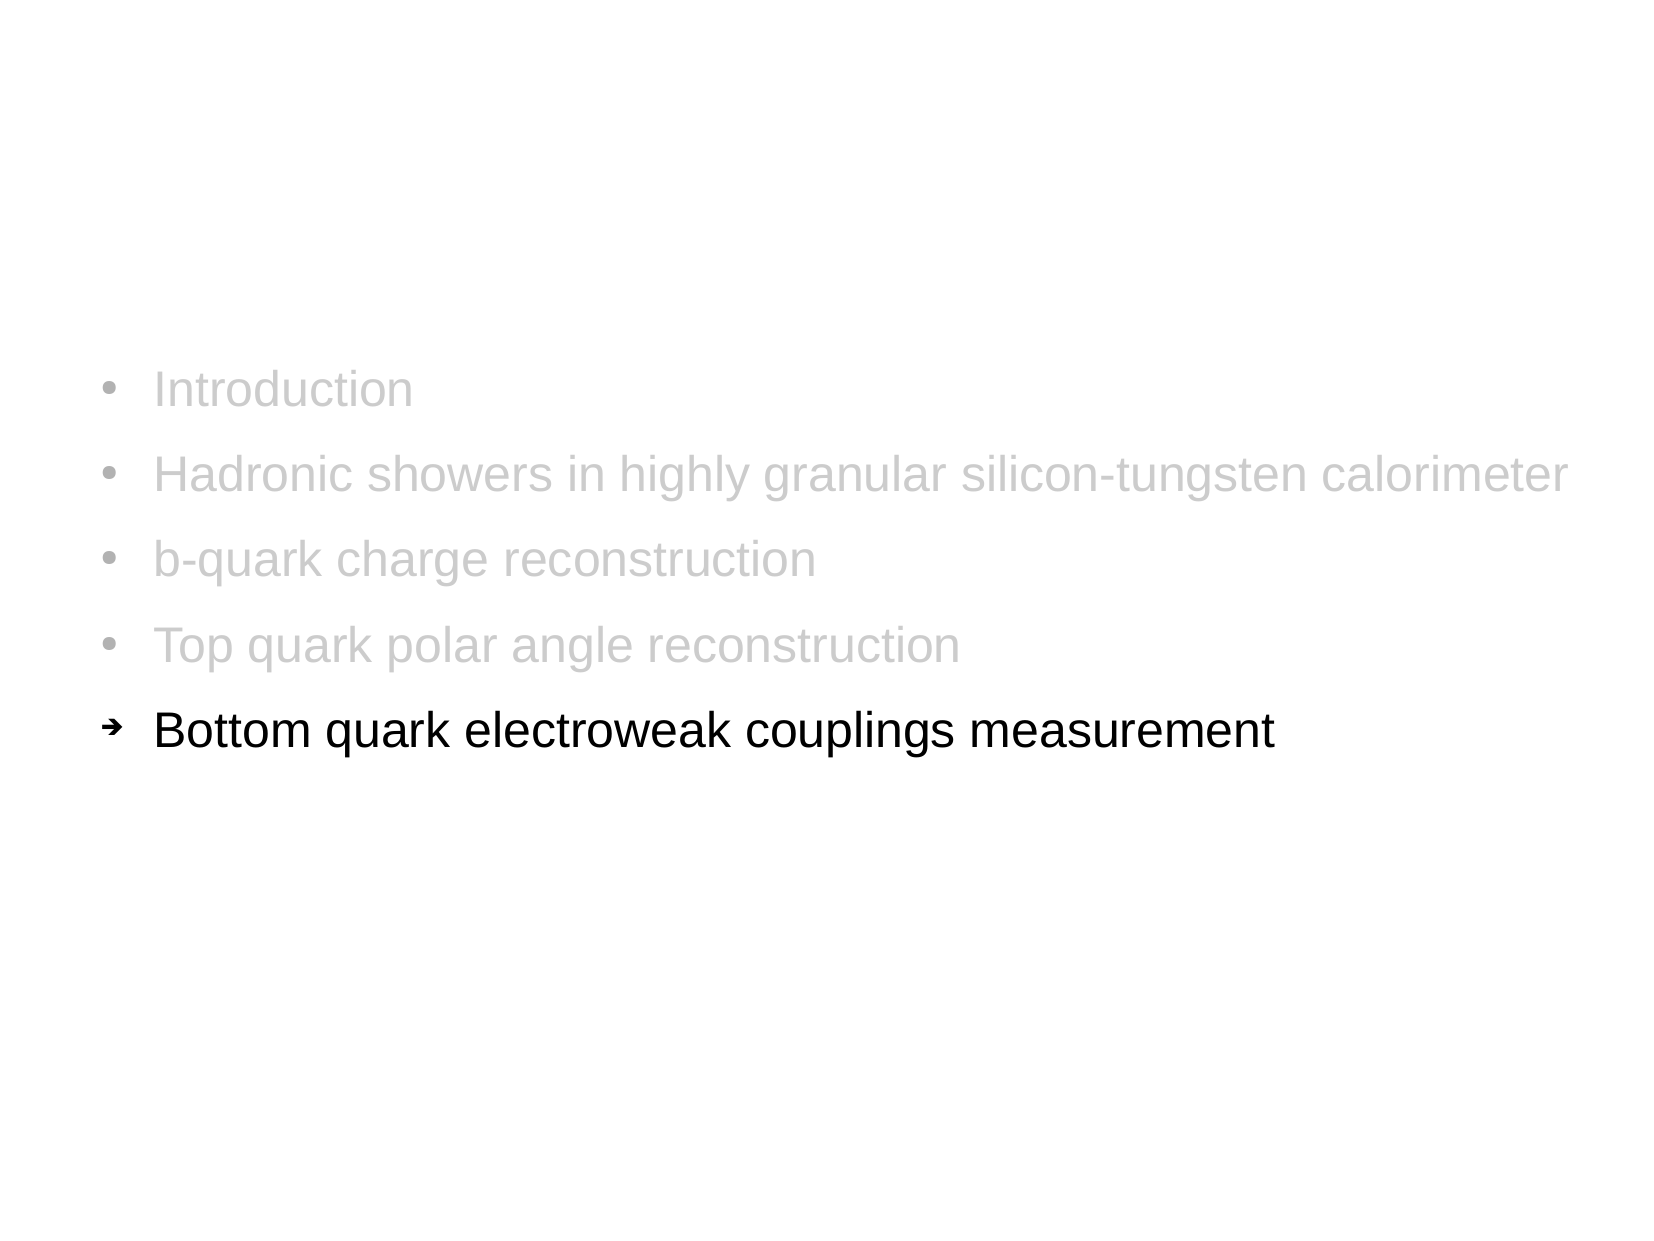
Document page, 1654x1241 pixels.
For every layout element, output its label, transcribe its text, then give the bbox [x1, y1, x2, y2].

list Introduction Hadronic showers in highly granular silicon-tungsten calorimeter b-quark charge reconstruction Top quark polar angle reconstruction Bottom quark electroweak couplings measurement [82, 361, 1571, 1081]
